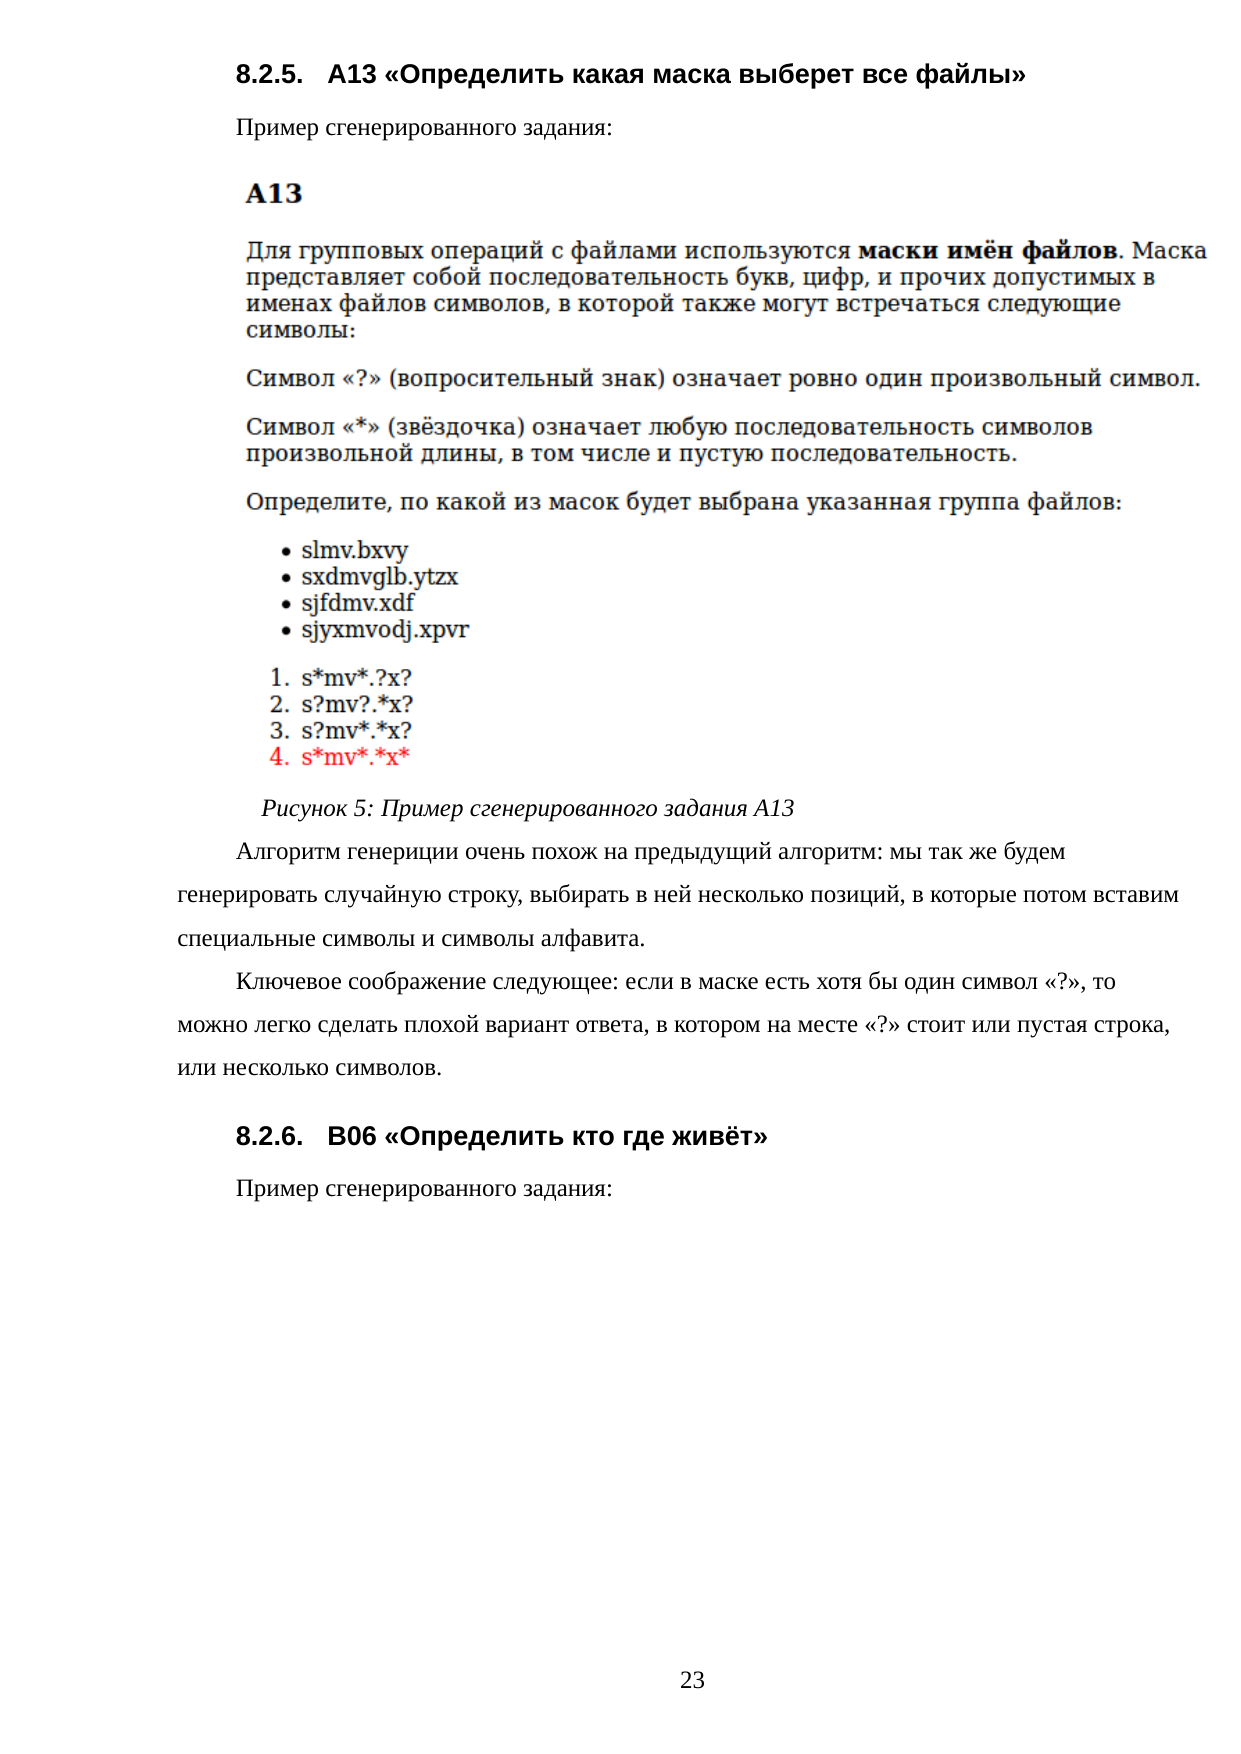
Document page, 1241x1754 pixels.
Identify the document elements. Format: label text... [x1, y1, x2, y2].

subtitle B06 «Определить кто где живёт» [177, 1120, 1182, 1151]
text Пример сгенерированного задания: [177, 112, 1182, 140]
text Алгоритм генериции очень похож на предыдущий алгоритм: мы так же будем генерировать случайную строку, выбирать в ней несколько позиций, в которые потом вставим специальные символы и символы алфавита. [177, 836, 1182, 951]
text Пример сгенерированного задания: [177, 1173, 1182, 1202]
text Ключевое соображение следующее: если в маске есть хотя бы один символ «?», то можно легко сделать плохой вариант ответа, в котором на месте «?» стоит или пустая строка, или несколько символов. [177, 966, 1182, 1081]
picture [235, 167, 1240, 779]
text Рисунок 5: Пример сгенерированного задания A13 [236, 779, 1239, 822]
subtitle A13 «Определить какая маска выберет все файлы» [177, 58, 1182, 90]
